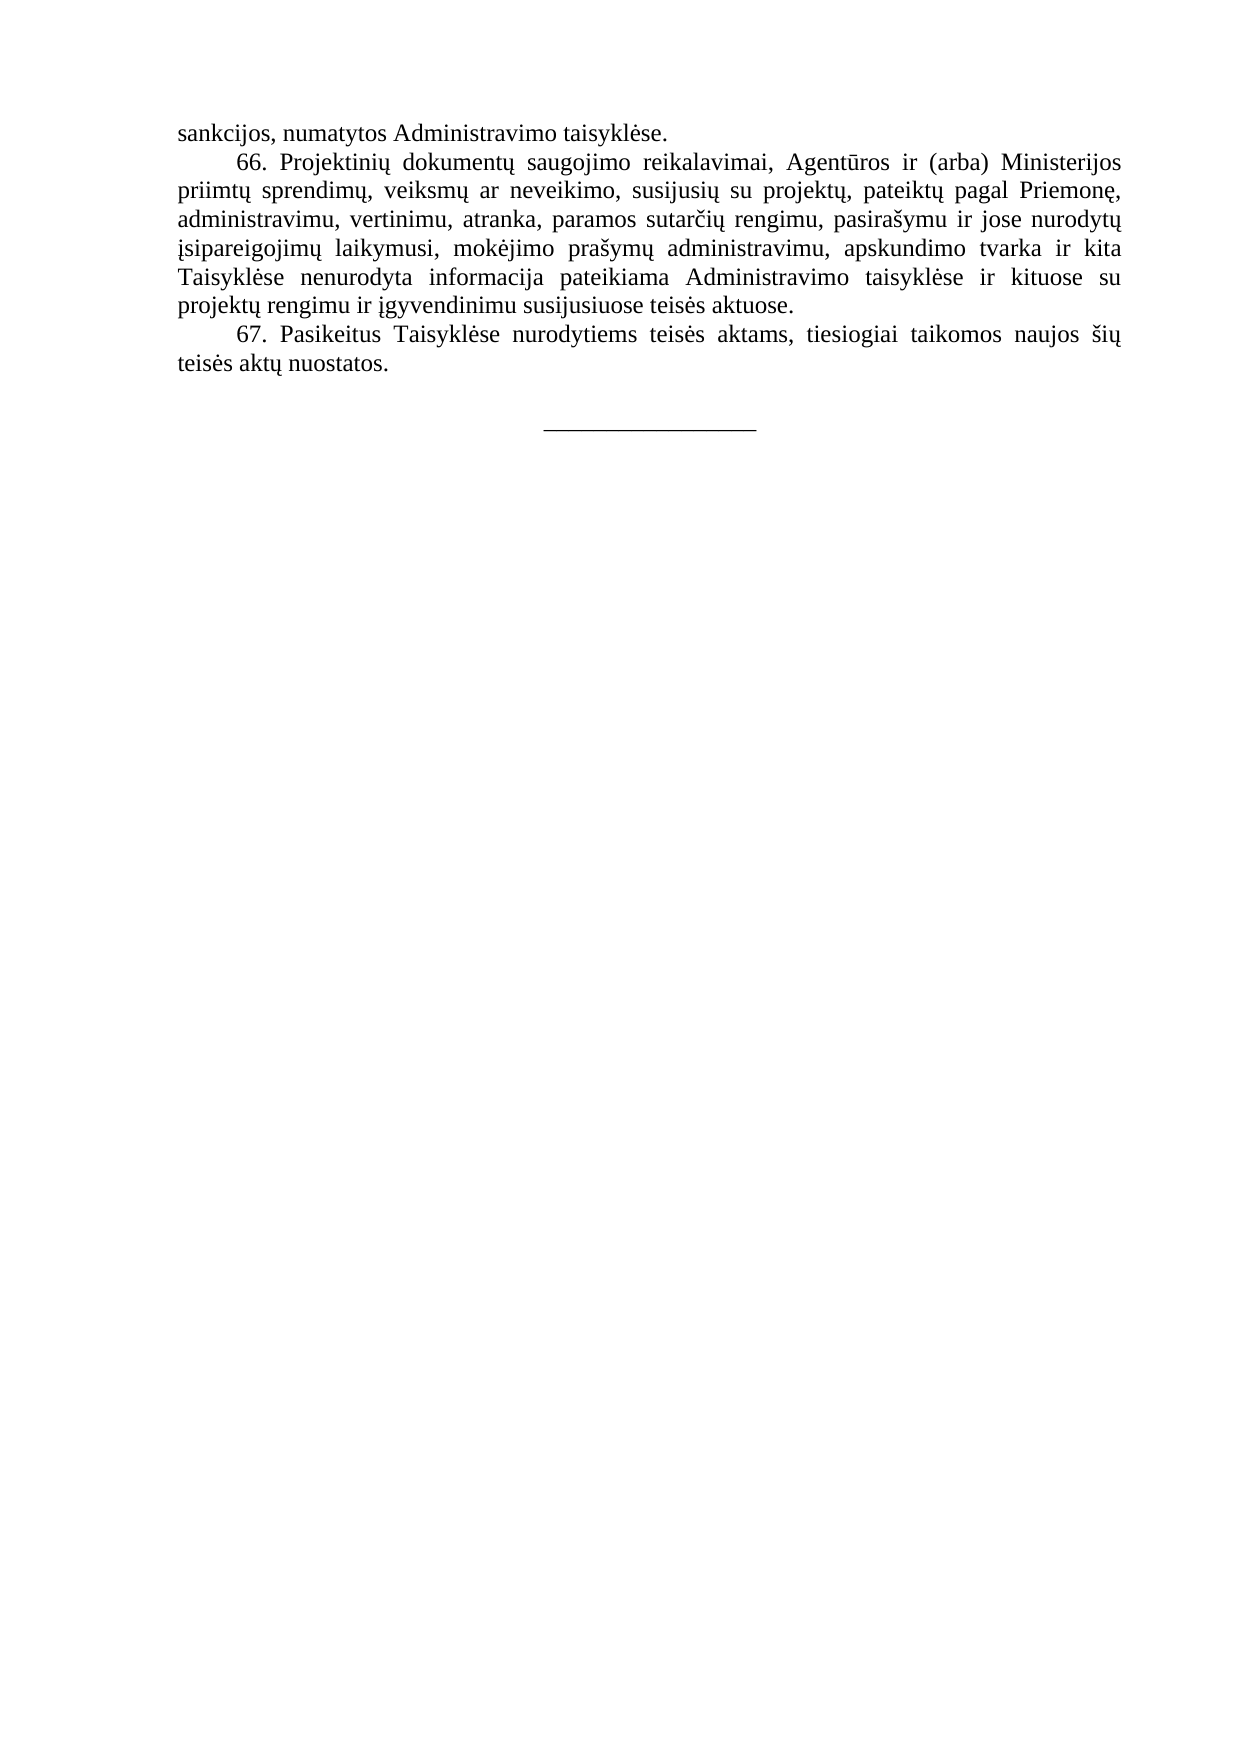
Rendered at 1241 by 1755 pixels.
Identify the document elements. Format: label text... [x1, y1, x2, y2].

text 67. Pasikeitus Taisyklėse nurodytiems teisės aktams, tiesiogiai taikomos naujos šių teisės aktų nuostatos. [177, 319, 1122, 377]
text _________________ [177, 406, 1122, 434]
text sankcijos, numatytos Administravimo taisyklėse. [177, 118, 1122, 147]
text 66. Projektinių dokumentų saugojimo reikalavimai, Agentūros ir (arba) Ministerijos priimtų sprendimų, veiksmų ar neveikimo, susijusių su projektų, pateiktų pagal Priemonę, administravimu, vertinimu, atranka, paramos sutarčių rengimu, pasirašymu ir jose nurodytų įsipareigojimų laikymusi, mokėjimo prašymų administravimu, apskundimo tvarka ir kita Taisyklėse nenurodyta informacija pateikiama Administravimo taisyklėse ir kituose su projektų rengimu ir įgyvendinimu susijusiuose teisės aktuose. [177, 147, 1122, 319]
